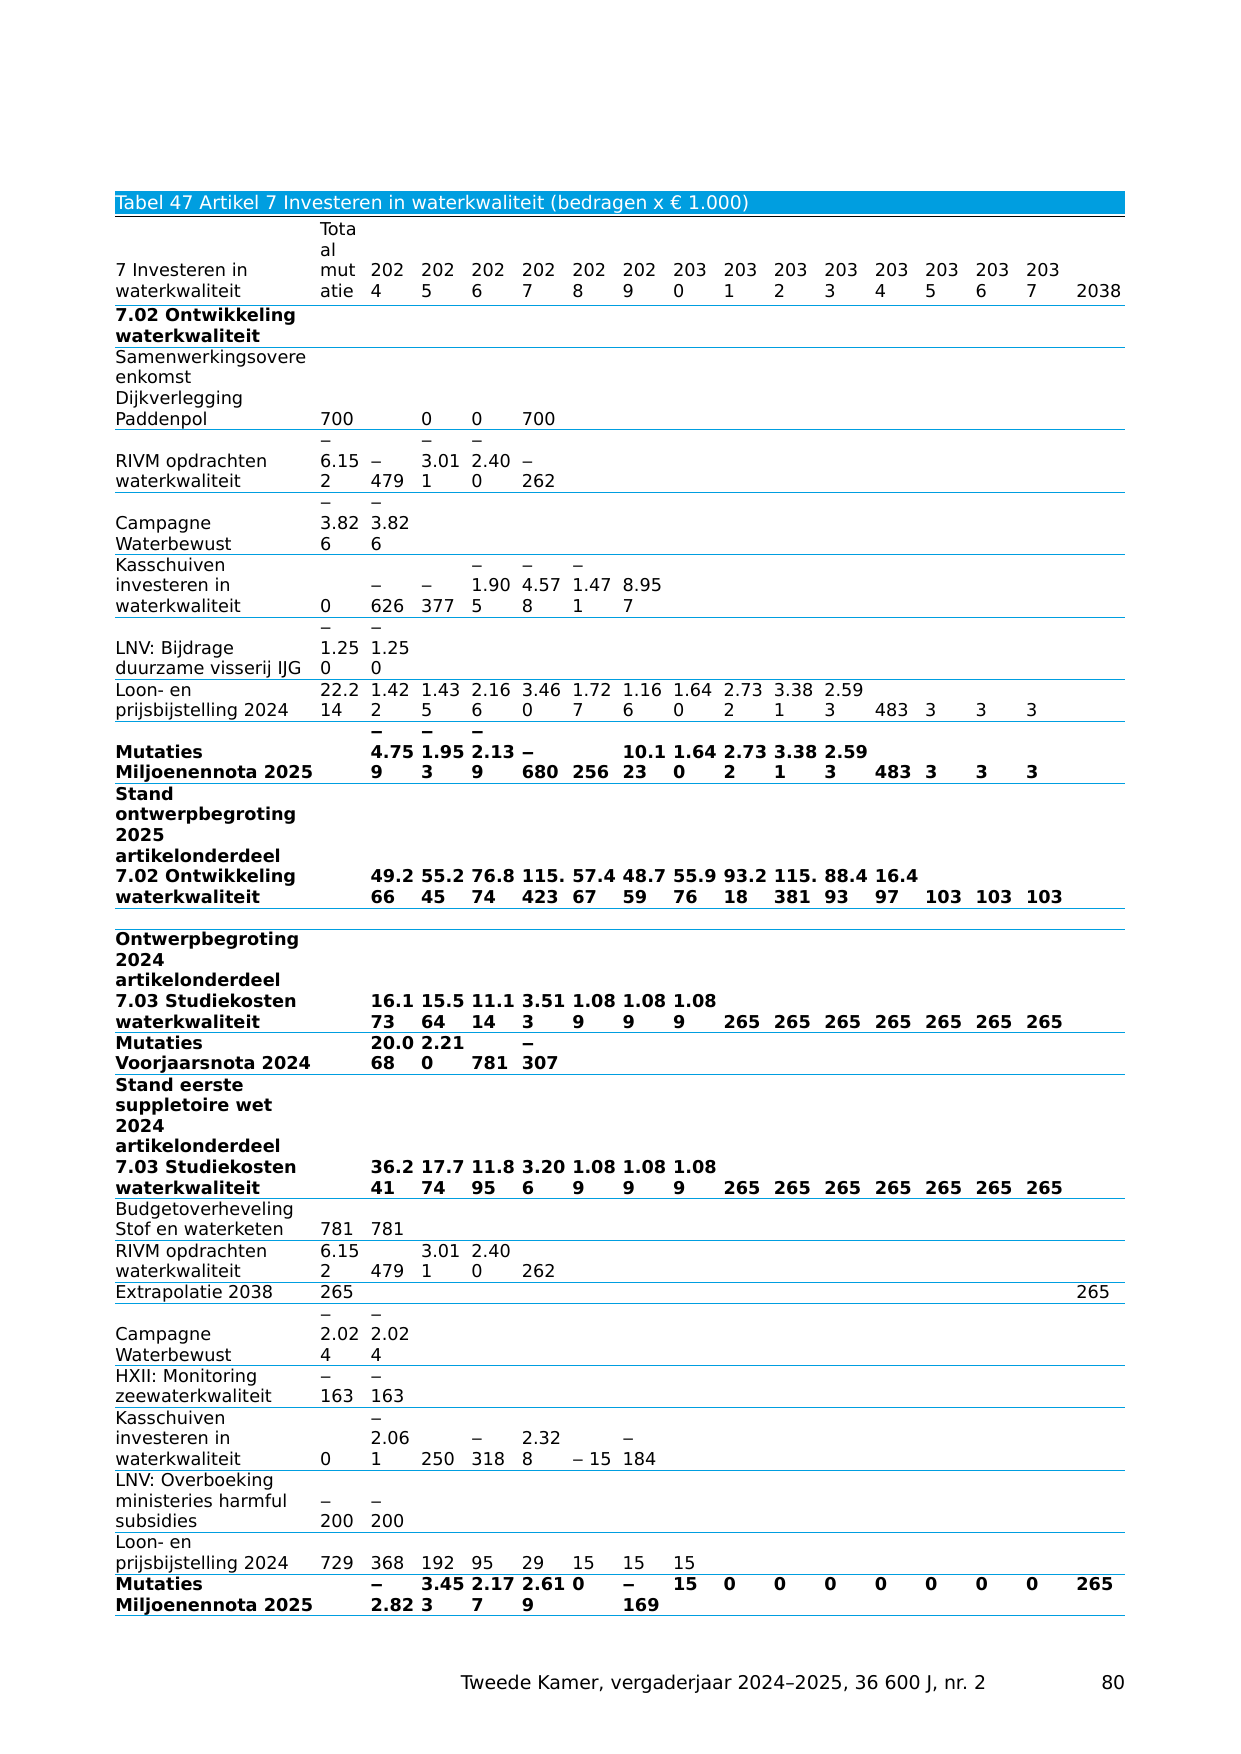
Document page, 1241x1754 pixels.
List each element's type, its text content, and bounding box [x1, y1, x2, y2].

table_cell [973, 618, 1023, 679]
table_cell 3.206 [519, 1075, 569, 1198]
table_cell 11.895 [468, 1075, 519, 1198]
table_cell [1073, 680, 1125, 721]
table_cell [1073, 306, 1125, 346]
table_cell [771, 1471, 821, 1532]
table_cell 0 [720, 1575, 771, 1615]
table_cell [973, 1533, 1023, 1574]
table_cell ‒ 626 [368, 555, 418, 617]
table_cell [620, 1241, 670, 1282]
table_cell 10.123 [620, 722, 670, 783]
table_cell [1023, 555, 1073, 617]
table_cell [720, 1408, 771, 1469]
table_cell [569, 618, 619, 679]
table_cell ‒ 4.578 [519, 555, 569, 617]
table_cell Kasschuiven investeren in waterkwaliteit [115, 555, 317, 617]
table_cell 93.218 [720, 784, 771, 907]
table_cell [620, 493, 670, 554]
table_cell 368 [368, 1533, 418, 1574]
table_cell [872, 1304, 922, 1365]
table_cell [872, 306, 922, 346]
table_cell [720, 618, 771, 679]
table_cell [872, 555, 922, 617]
table_cell [519, 1471, 569, 1532]
table_cell 256 [569, 722, 619, 783]
table_cell Kasschuiven investeren in waterkwaliteit [115, 1408, 317, 1469]
table_cell [922, 493, 972, 554]
table_cell 103 [922, 784, 972, 907]
table_cell [1073, 1241, 1125, 1282]
table_cell Budgetoverheveling Stof en waterketen [115, 1199, 317, 1240]
table_cell [821, 1366, 872, 1407]
table_cell [720, 1033, 771, 1074]
table_cell [922, 618, 972, 679]
table_cell ‒ 1.953 [418, 722, 468, 783]
table_cell [368, 306, 418, 346]
table_cell [771, 1283, 821, 1303]
table_cell 1.089 [670, 930, 720, 1032]
table_cell [1073, 930, 1125, 1032]
table_cell ‒ 4.759 [368, 722, 418, 783]
table_cell [1073, 1408, 1125, 1469]
table_cell [973, 306, 1023, 346]
table_cell [1023, 1033, 1073, 1074]
table_cell 2033 [821, 217, 872, 304]
table_cell ‒ 479 [368, 430, 418, 492]
table_cell [468, 1366, 519, 1407]
table_cell 0 [468, 348, 519, 429]
table_cell [569, 493, 619, 554]
table_cell 2.210 [418, 1033, 468, 1074]
table_cell [569, 306, 619, 346]
table_cell [317, 1575, 367, 1615]
table_cell [922, 1033, 972, 1074]
table_cell [922, 909, 972, 928]
table_cell 265 [872, 930, 922, 1032]
table_cell [720, 493, 771, 554]
table_cell [519, 1283, 569, 1303]
table_cell ‒ 163 [317, 1366, 367, 1407]
table_cell 2025 [418, 217, 468, 304]
table_cell 3 [922, 722, 972, 783]
table_cell [821, 348, 872, 429]
table_cell Totaal mutatie [317, 217, 367, 304]
table_cell 0 [821, 1575, 872, 1615]
table_cell [821, 909, 872, 928]
table_cell [620, 1199, 670, 1240]
table_cell [368, 909, 418, 928]
table_cell [720, 1241, 771, 1282]
table_cell [670, 430, 720, 492]
table_cell [973, 555, 1023, 617]
table_cell 36.241 [368, 1075, 418, 1198]
table_cell [620, 1471, 670, 1532]
table_cell 3 [922, 680, 972, 721]
table_cell 115.381 [771, 784, 821, 907]
table_cell [670, 1033, 720, 1074]
table_cell [1073, 1533, 1125, 1574]
table_cell [1023, 1199, 1073, 1240]
table_cell 265 [1073, 1283, 1125, 1303]
table_cell 265 [771, 930, 821, 1032]
table_cell [468, 1199, 519, 1240]
table_cell [720, 1283, 771, 1303]
table_cell Stand eerste suppletoire wet 2024 artikelonderdeel 7.03 Studiekosten waterkwaliteit [115, 1075, 317, 1198]
table_cell [1023, 1408, 1073, 1469]
table_cell 2030 [670, 217, 720, 304]
table_cell 2.400 [468, 1241, 519, 1282]
table_cell 3.381 [771, 680, 821, 721]
table_cell [821, 493, 872, 554]
table_cell 479 [368, 1241, 418, 1282]
table_cell [922, 306, 972, 346]
table_cell [872, 618, 922, 679]
table_cell 781 [368, 1199, 418, 1240]
table_cell ‒ 163 [368, 1366, 418, 1407]
table_cell [1023, 1533, 1073, 1574]
table_cell [821, 430, 872, 492]
table_cell 11.114 [468, 930, 519, 1032]
table_cell 0 [317, 555, 367, 617]
table_cell Extrapolatie 2038 [115, 1283, 317, 1303]
table_cell [418, 618, 468, 679]
table_cell [771, 1304, 821, 1365]
table_cell [922, 1408, 972, 1469]
table_cell 88.493 [821, 784, 872, 907]
table_cell [418, 1366, 468, 1407]
table_cell 483 [872, 680, 922, 721]
table_cell 2031 [720, 217, 771, 304]
table_cell [569, 430, 619, 492]
table_cell [771, 306, 821, 346]
table_cell [620, 1366, 670, 1407]
table_cell ‒ 2.82 [368, 1575, 418, 1615]
table_cell [418, 1283, 468, 1303]
table_cell 265 [720, 1075, 771, 1198]
table_cell ‒ 2.061 [368, 1408, 418, 1469]
table_cell ‒ 1.905 [468, 555, 519, 617]
table_cell [771, 1533, 821, 1574]
table_cell 7 Investeren in waterkwaliteit [115, 217, 317, 304]
table_cell [468, 909, 519, 928]
table_cell [1073, 1033, 1125, 1074]
table_cell 2.177 [468, 1575, 519, 1615]
table_cell 6.152 [317, 1241, 367, 1282]
table_cell 2.593 [821, 680, 872, 721]
table_cell 700 [519, 348, 569, 429]
table_cell [872, 1366, 922, 1407]
table_cell [620, 1033, 670, 1074]
table_cell [821, 306, 872, 346]
table_cell Stand ontwerpbegroting 2025 artikelonderdeel 7.02 Ontwikkeling waterkwaliteit [115, 784, 317, 907]
table_cell [821, 1283, 872, 1303]
table_cell [1073, 1199, 1125, 1240]
table_cell 3 [973, 722, 1023, 783]
table_cell [922, 555, 972, 617]
table_cell [519, 909, 569, 928]
table_cell 265 [771, 1075, 821, 1198]
table_cell 265 [317, 1283, 367, 1303]
table_cell 1.640 [670, 680, 720, 721]
table_cell [1023, 909, 1073, 928]
table_cell 2.593 [821, 722, 872, 783]
table_cell [1073, 909, 1125, 928]
table_cell Mutaties Voorjaarsnota 2024 [115, 1033, 317, 1074]
table_cell 1.435 [418, 680, 468, 721]
table_cell 2038 [1073, 217, 1125, 304]
table_cell [670, 1199, 720, 1240]
table_cell ‒ 169 [620, 1575, 670, 1615]
table_cell [317, 930, 367, 1032]
table_cell [569, 1366, 619, 1407]
table_cell [872, 909, 922, 928]
table_cell 265 [1023, 1075, 1073, 1198]
table_cell [620, 909, 670, 928]
table_cell 15 [670, 1533, 720, 1574]
table_cell [620, 348, 670, 429]
table_cell Ontwerpbegroting 2024 artikelonderdeel 7.03 Studiekosten waterkwaliteit [115, 930, 317, 1032]
table_cell [670, 1408, 720, 1469]
table_cell [922, 430, 972, 492]
table_cell Loon- en prijsbijstelling 2024 [115, 1533, 317, 1574]
table_cell [1073, 1304, 1125, 1365]
table_cell [1023, 493, 1073, 554]
table_cell 2.166 [468, 680, 519, 721]
table_cell [418, 1199, 468, 1240]
table_cell ‒ 184 [620, 1408, 670, 1469]
table_cell 76.874 [468, 784, 519, 907]
table_cell [418, 493, 468, 554]
table_cell [1073, 1471, 1125, 1532]
table_cell 48.759 [620, 784, 670, 907]
table_cell [1023, 1304, 1073, 1365]
table_cell [872, 1199, 922, 1240]
table_cell [720, 430, 771, 492]
table_cell 115.423 [519, 784, 569, 907]
table_cell 250 [418, 1408, 468, 1469]
table_cell [519, 1366, 569, 1407]
table_cell 2.328 [519, 1408, 569, 1469]
table_cell 15 [670, 1575, 720, 1615]
table_cell 55.976 [670, 784, 720, 907]
table_cell [569, 1241, 619, 1282]
table_cell [317, 722, 367, 783]
table_cell 3.513 [519, 930, 569, 1032]
table_cell 781 [468, 1033, 519, 1074]
table_cell [569, 1471, 619, 1532]
table_cell ‒ 15 [569, 1408, 619, 1469]
table_cell [872, 1408, 922, 1469]
table_cell ‒ 3.826 [368, 493, 418, 554]
table_cell [317, 1075, 367, 1198]
table_cell 265 [922, 930, 972, 1032]
table_cell 57.467 [569, 784, 619, 907]
table_cell [670, 909, 720, 928]
table_cell [468, 1304, 519, 1365]
table_cell [620, 430, 670, 492]
table_cell ‒ 3.826 [317, 493, 367, 554]
table_cell 2037 [1023, 217, 1073, 304]
table_cell 15 [620, 1533, 670, 1574]
table_cell [569, 1033, 619, 1074]
table_cell 0 [569, 1575, 619, 1615]
table_cell [771, 1241, 821, 1282]
table_cell [317, 909, 367, 928]
table_cell 265 [821, 930, 872, 1032]
table_cell [569, 1283, 619, 1303]
table_cell ‒ 2.024 [368, 1304, 418, 1365]
table_cell [620, 306, 670, 346]
table_cell [872, 1033, 922, 1074]
table_cell ‒ 318 [468, 1408, 519, 1469]
table_cell [720, 1471, 771, 1532]
table_cell HXII: Monitoring zeewaterkwaliteit [115, 1366, 317, 1407]
table_cell [418, 1471, 468, 1532]
table_cell [1073, 555, 1125, 617]
table_cell LNV: Bijdrage duurzame visserij IJG [115, 618, 317, 679]
table_cell 49.266 [368, 784, 418, 907]
table_cell [771, 1033, 821, 1074]
table_cell 265 [720, 930, 771, 1032]
table_cell [821, 618, 872, 679]
table_cell [1023, 1366, 1073, 1407]
table_cell 0 [1023, 1575, 1073, 1615]
table_cell [973, 1033, 1023, 1074]
table_cell 1.422 [368, 680, 418, 721]
table_cell [771, 555, 821, 617]
table_cell [771, 430, 821, 492]
table_cell 0 [922, 1575, 972, 1615]
table_cell [519, 1199, 569, 1240]
table_cell ‒ 1.471 [569, 555, 619, 617]
table_cell [317, 1033, 367, 1074]
table_cell [922, 1241, 972, 1282]
table_cell [720, 1199, 771, 1240]
table_cell [872, 1471, 922, 1532]
table_cell 0 [771, 1575, 821, 1615]
table_cell [821, 1199, 872, 1240]
table_cell [973, 1471, 1023, 1532]
table_cell 2028 [569, 217, 619, 304]
table_cell [771, 1199, 821, 1240]
table_cell [1073, 784, 1125, 907]
table_cell ‒ 2.400 [468, 430, 519, 492]
table_cell 262 [519, 1241, 569, 1282]
table_cell [1073, 618, 1125, 679]
table_cell [872, 1283, 922, 1303]
table_cell Loon- en prijsbijstelling 2024 [115, 680, 317, 721]
table_cell [468, 306, 519, 346]
table_cell [468, 618, 519, 679]
table_cell ‒ 3.011 [418, 430, 468, 492]
table_cell [1073, 1366, 1125, 1407]
table_cell 483 [872, 722, 922, 783]
table_cell 1.727 [569, 680, 619, 721]
table_cell [317, 784, 367, 907]
table_cell 2026 [468, 217, 519, 304]
table_cell [1073, 1075, 1125, 1198]
table_cell 16.497 [872, 784, 922, 907]
table_cell [771, 493, 821, 554]
table_cell [821, 1533, 872, 1574]
table_cell [519, 493, 569, 554]
table_cell [821, 555, 872, 617]
table_cell [973, 430, 1023, 492]
table_cell Mutaties Miljoenennota 2025 [115, 722, 317, 783]
table_cell [720, 306, 771, 346]
table_cell Mutaties Miljoenennota 2025 [115, 1575, 317, 1615]
table_cell [519, 306, 569, 346]
table_cell 192 [418, 1533, 468, 1574]
table_cell 17.774 [418, 1075, 468, 1198]
table_cell [1073, 722, 1125, 783]
table_cell 1.089 [569, 1075, 619, 1198]
table_cell 8.957 [620, 555, 670, 617]
table_cell 265 [973, 1075, 1023, 1198]
table_cell [1023, 430, 1073, 492]
table_cell [670, 618, 720, 679]
table_cell 265 [973, 930, 1023, 1032]
table_cell [771, 348, 821, 429]
table_cell [620, 1304, 670, 1365]
table_cell [771, 909, 821, 928]
table_cell 0 [317, 1408, 367, 1469]
table_cell [922, 1366, 972, 1407]
table_cell 15.564 [418, 930, 468, 1032]
table_cell [720, 1533, 771, 1574]
table_cell [670, 555, 720, 617]
table_cell [317, 306, 367, 346]
table_cell [922, 1283, 972, 1303]
table_cell 22.214 [317, 680, 367, 721]
table_cell 1.089 [670, 1075, 720, 1198]
table_cell [1023, 1241, 1073, 1282]
table_cell [720, 909, 771, 928]
table_cell 700 [317, 348, 367, 429]
table_cell ‒ 1.250 [317, 618, 367, 679]
table_cell [973, 1241, 1023, 1282]
table_cell 0 [872, 1575, 922, 1615]
table_cell [771, 618, 821, 679]
table_cell ‒ 2.139 [468, 722, 519, 783]
table_cell [771, 1366, 821, 1407]
table_cell [922, 1199, 972, 1240]
table_cell 1.089 [620, 1075, 670, 1198]
table_cell 103 [1023, 784, 1073, 907]
table_cell 20.068 [368, 1033, 418, 1074]
table_cell Samenwerkingsovereenkomst Dijkverlegging Paddenpol [115, 348, 317, 429]
table_cell [1073, 348, 1125, 429]
table_cell 3 [973, 680, 1023, 721]
table_cell 3.011 [418, 1241, 468, 1282]
table_cell 55.245 [418, 784, 468, 907]
table_cell [973, 1283, 1023, 1303]
table_cell RIVM opdrachten waterkwaliteit [115, 430, 317, 492]
table_cell [670, 493, 720, 554]
table_cell 2.732 [720, 722, 771, 783]
table_cell 265 [922, 1075, 972, 1198]
table_cell [973, 1304, 1023, 1365]
table_cell [670, 1241, 720, 1282]
table_cell ‒ 262 [519, 430, 569, 492]
table_cell [519, 1304, 569, 1365]
table_cell 2027 [519, 217, 569, 304]
table_cell [569, 1304, 619, 1365]
table_cell [720, 1366, 771, 1407]
table_cell [1023, 618, 1073, 679]
table_cell [872, 1533, 922, 1574]
table_cell [468, 493, 519, 554]
table_cell Campagne Waterbewust [115, 1304, 317, 1365]
table_cell [922, 1471, 972, 1532]
table_cell ‒ 2.024 [317, 1304, 367, 1365]
table_cell [1073, 493, 1125, 554]
table_cell [670, 1366, 720, 1407]
table_cell 1.089 [620, 930, 670, 1032]
table_cell [821, 1033, 872, 1074]
table_cell [973, 493, 1023, 554]
table_cell 3.460 [519, 680, 569, 721]
table_cell [821, 1304, 872, 1365]
table_cell 1.640 [670, 722, 720, 783]
table_cell [973, 909, 1023, 928]
table_cell 3 [1023, 722, 1073, 783]
table_cell [821, 1471, 872, 1532]
table_cell [670, 306, 720, 346]
table_cell ‒ 680 [519, 722, 569, 783]
table_cell [973, 1408, 1023, 1469]
table_cell [519, 618, 569, 679]
table_cell [670, 1471, 720, 1532]
table_cell 103 [973, 784, 1023, 907]
table_cell [821, 1241, 872, 1282]
table_cell 2.619 [519, 1575, 569, 1615]
table_cell [468, 1283, 519, 1303]
table_cell 2.732 [720, 680, 771, 721]
table_cell [821, 1408, 872, 1469]
table_cell [872, 348, 922, 429]
table_cell [720, 555, 771, 617]
table_cell [670, 348, 720, 429]
table_cell [922, 1304, 972, 1365]
table_cell [620, 1283, 670, 1303]
table_cell [922, 348, 972, 429]
table_cell LNV: Overboeking ministeries harmful subsidies [115, 1471, 317, 1532]
table_cell 729 [317, 1533, 367, 1574]
table_cell [872, 1241, 922, 1282]
table_cell [569, 909, 619, 928]
table_cell [1073, 430, 1125, 492]
table_cell 15 [569, 1533, 619, 1574]
table_cell 2032 [771, 217, 821, 304]
table_cell [1023, 1283, 1073, 1303]
table_cell 265 [821, 1075, 872, 1198]
table_cell [418, 1304, 468, 1365]
table_cell 7.02 Ontwikkeling waterkwaliteit [115, 306, 317, 346]
table_cell 0 [418, 348, 468, 429]
table_cell [872, 493, 922, 554]
table_cell 3 [1023, 680, 1073, 721]
table_cell ‒ 1.250 [368, 618, 418, 679]
table_cell [368, 348, 418, 429]
table_cell 265 [872, 1075, 922, 1198]
table_cell [620, 618, 670, 679]
table_cell 2035 [922, 217, 972, 304]
table_cell 2034 [872, 217, 922, 304]
table_cell 16.173 [368, 930, 418, 1032]
table_cell RIVM opdrachten waterkwaliteit [115, 1241, 317, 1282]
table_cell 781 [317, 1199, 367, 1240]
table_cell 2029 [620, 217, 670, 304]
table_cell 265 [1073, 1575, 1125, 1615]
table_cell [468, 1471, 519, 1532]
table_cell 95 [468, 1533, 519, 1574]
table_cell 265 [1023, 930, 1073, 1032]
table_cell ‒ 377 [418, 555, 468, 617]
table_cell ‒ 307 [519, 1033, 569, 1074]
table_cell ‒ 6.152 [317, 430, 367, 492]
table_cell [922, 1533, 972, 1574]
table_cell [973, 1199, 1023, 1240]
table_cell [368, 1283, 418, 1303]
table_cell [973, 348, 1023, 429]
table_cell [720, 348, 771, 429]
table_cell Campagne Waterbewust [115, 493, 317, 554]
table_cell [569, 348, 619, 429]
table_cell [973, 1366, 1023, 1407]
table_cell 1.166 [620, 680, 670, 721]
table_cell 3.381 [771, 722, 821, 783]
table_cell 1.089 [569, 930, 619, 1032]
table_cell [1023, 348, 1073, 429]
table_cell [569, 1199, 619, 1240]
table_cell [872, 430, 922, 492]
table_cell 2024 [368, 217, 418, 304]
table_cell [670, 1283, 720, 1303]
table_cell [720, 1304, 771, 1365]
table_cell 0 [973, 1575, 1023, 1615]
table_cell [771, 1408, 821, 1469]
table_cell [1023, 1471, 1073, 1532]
table_cell 2036 [973, 217, 1023, 304]
table_cell [418, 306, 468, 346]
table_cell [418, 909, 468, 928]
table_cell 29 [519, 1533, 569, 1574]
table_cell [670, 1304, 720, 1365]
table_cell [1023, 306, 1073, 346]
table_cell [115, 909, 317, 928]
table_cell ‒ 200 [317, 1471, 367, 1532]
table_cell 3.453 [418, 1575, 468, 1615]
table_cell ‒ 200 [368, 1471, 418, 1532]
